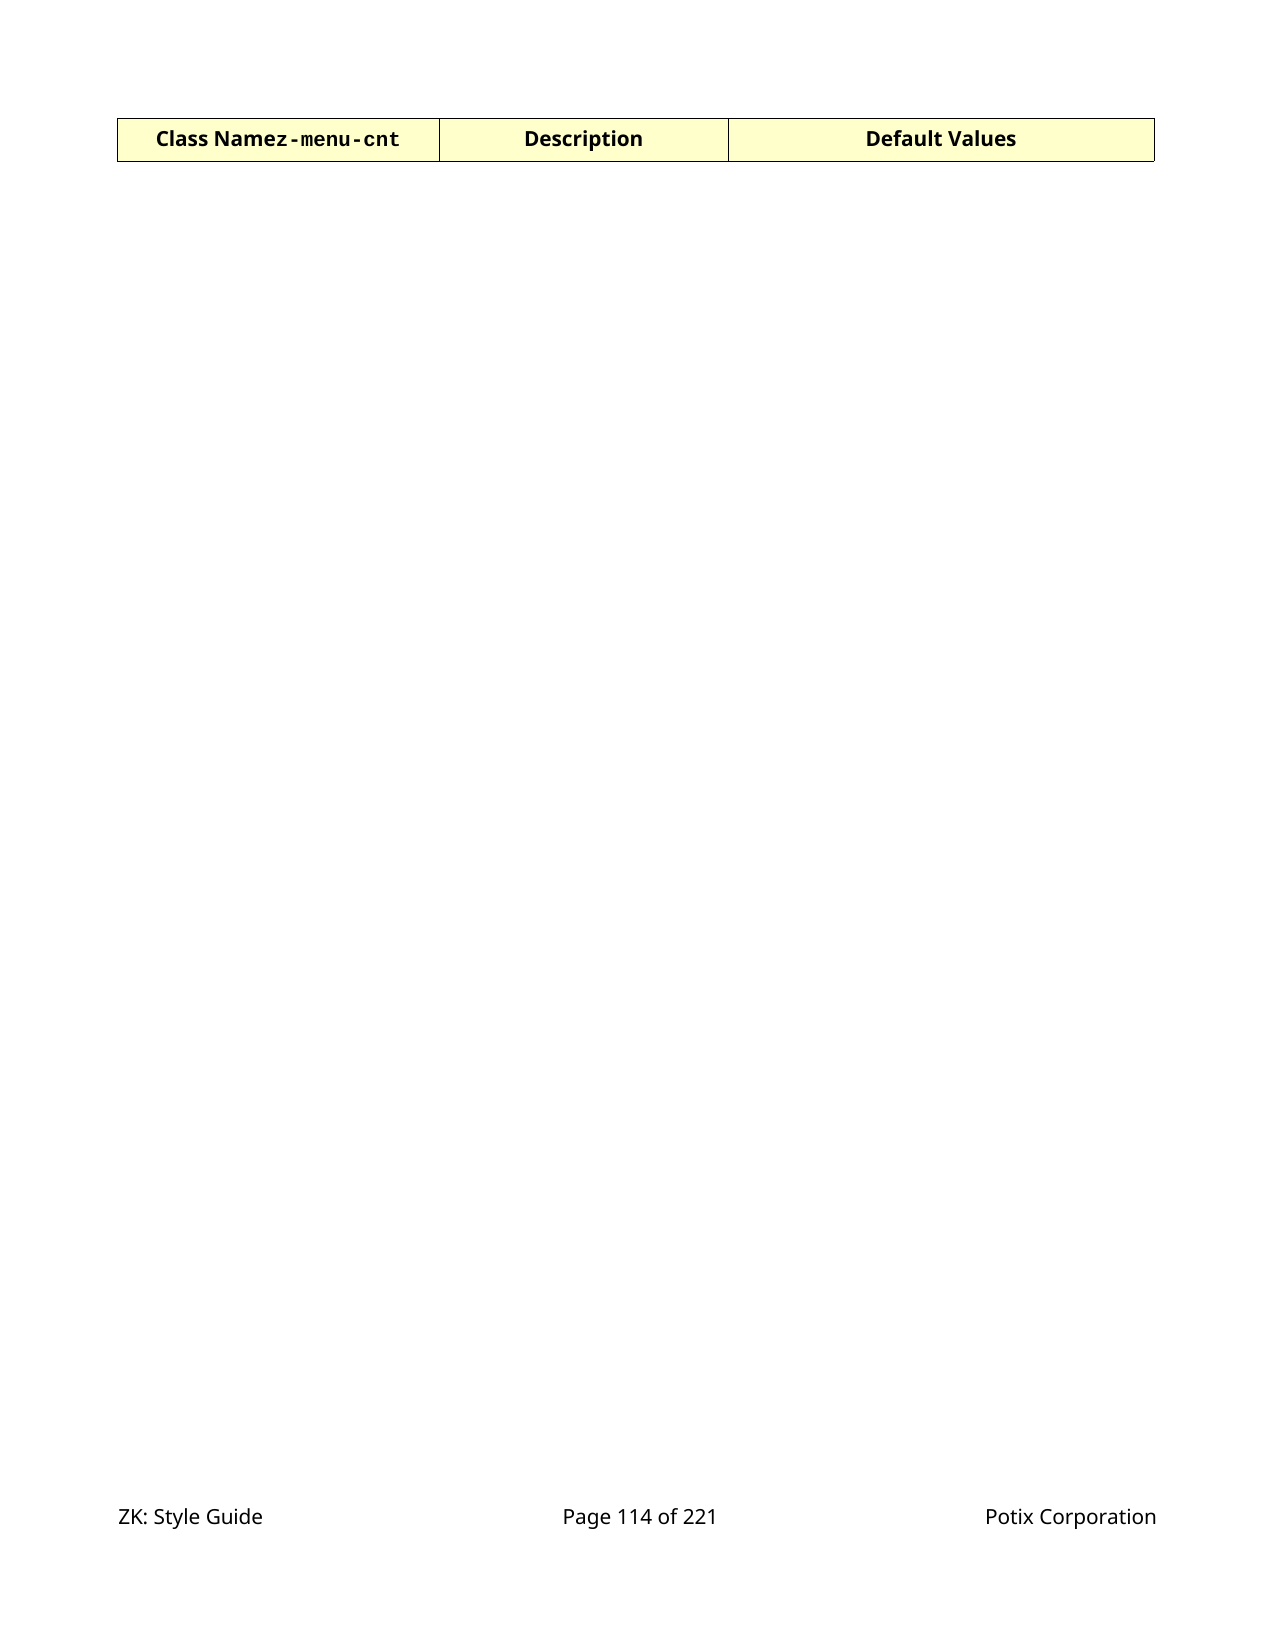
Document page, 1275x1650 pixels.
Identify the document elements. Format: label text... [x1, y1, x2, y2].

table_header Class Namez-menu-cnt [118, 119, 439, 161]
table_header Default Values [729, 119, 1154, 161]
table_header Description [440, 119, 728, 161]
